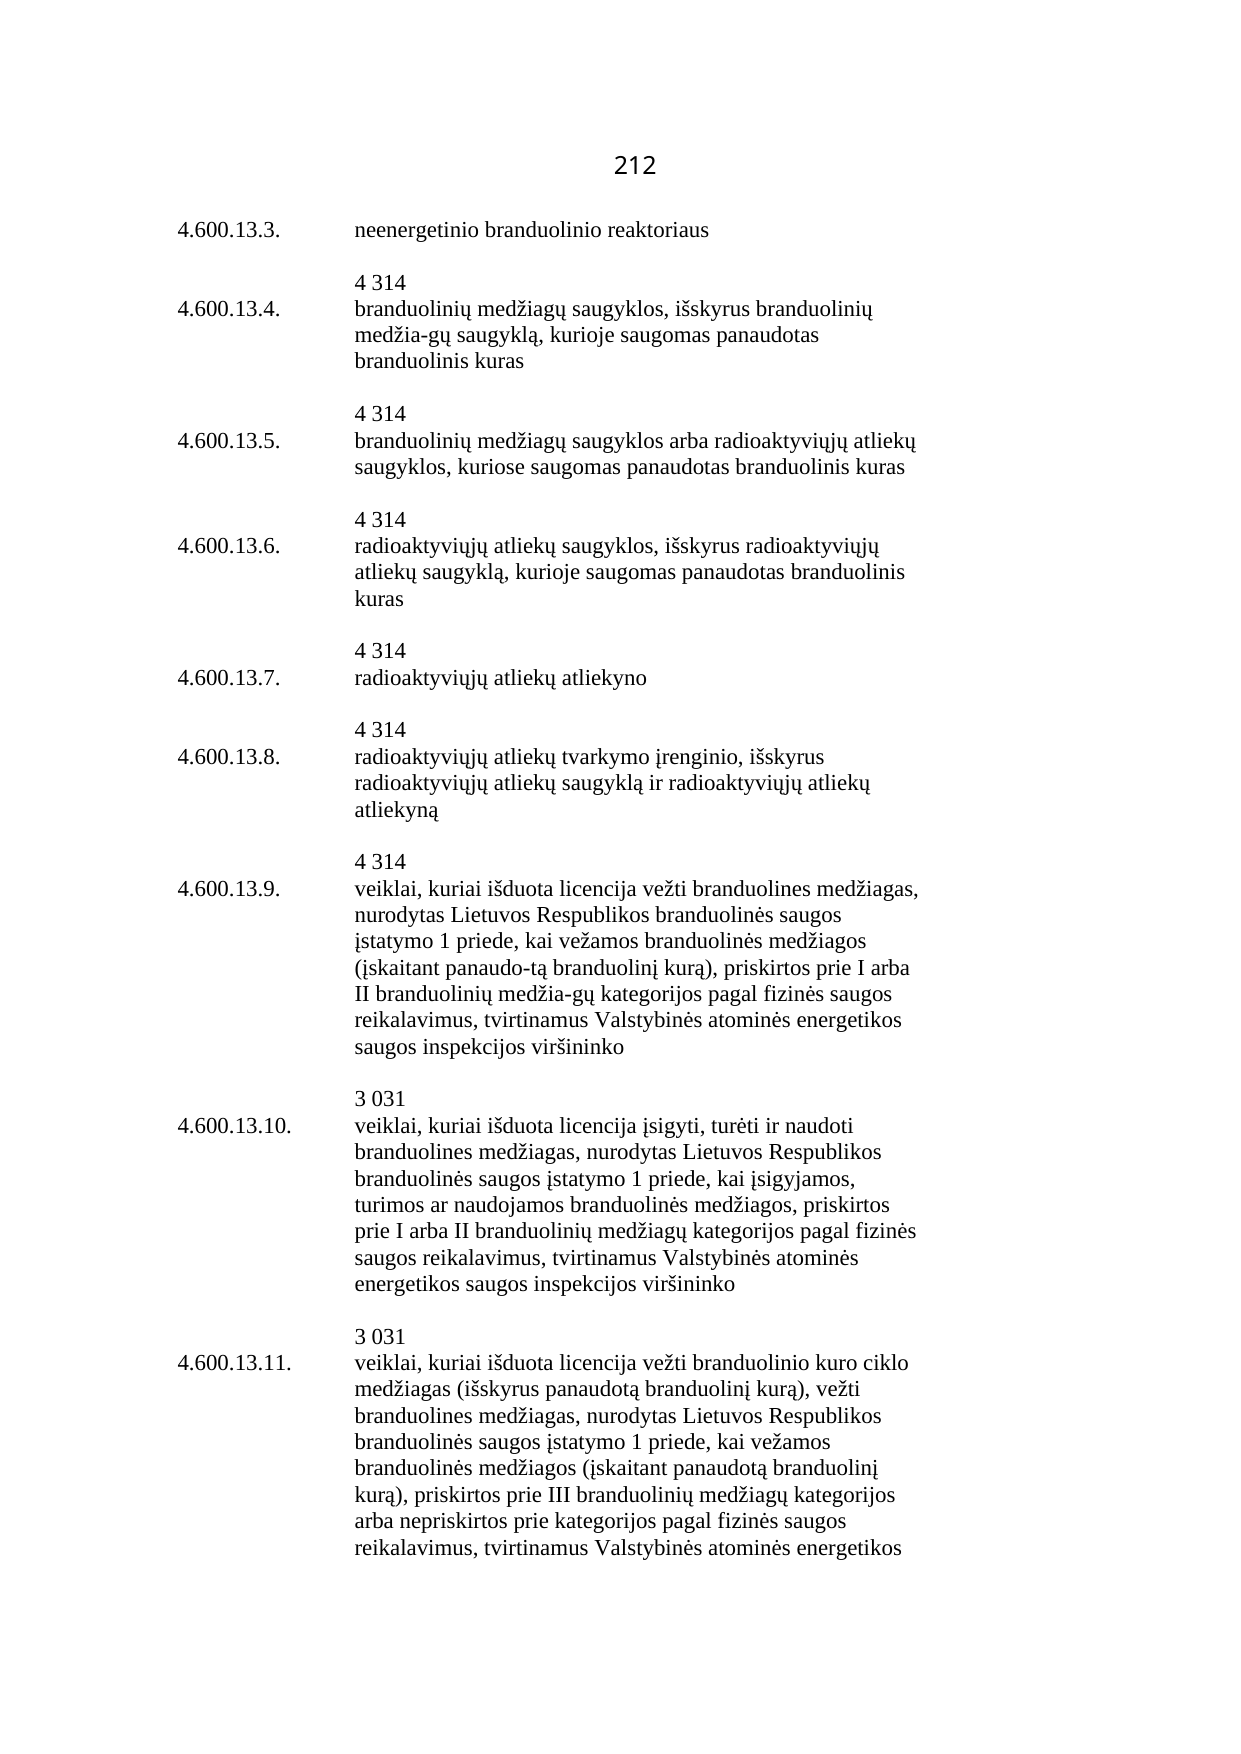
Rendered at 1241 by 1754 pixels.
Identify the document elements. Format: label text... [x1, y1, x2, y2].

text (įskaitant panaudo-tą branduolinį kurą), priskirtos prie I arba [354, 954, 945, 980]
text saugos reikalavimus, tvirtinamus Valstybinės atominės [354, 1244, 945, 1270]
text 4.600.13.7. radioaktyviųjų atliekų atliekyno 4 314 [177, 664, 945, 743]
text 4.600.13.8. radioaktyviųjų atliekų tvarkymo įrenginio, išskyrus [177, 743, 945, 769]
text reikalavimus, tvirtinamus Valstybinės atominės energetikos [354, 1006, 945, 1033]
text kuras 4 314 [354, 585, 945, 664]
text 4.600.13.6. radioaktyviųjų atliekų saugyklos, išskyrus radioaktyviųjų [177, 532, 945, 558]
text nurodytas Lietuvos Respublikos branduolinės saugos [354, 901, 945, 927]
text radioaktyviųjų atliekų saugyklą ir radioaktyviųjų atliekų [354, 769, 945, 796]
text medžiagas (išskyrus panaudotą branduolinį kurą), vežti [354, 1375, 945, 1402]
text medžia-gų saugyklą, kurioje saugomas panaudotas [354, 321, 945, 348]
text turimos ar naudojamos branduolinės medžiagos, priskirtos [354, 1191, 945, 1217]
text reikalavimus, tvirtinamus Valstybinės atominės energetikos [354, 1533, 945, 1560]
text 4.600.13.10. veiklai, kuriai išduota licencija įsigyti, turėti ir naudoti [177, 1112, 945, 1138]
text saugyklos, kuriose saugomas panaudotas branduolinis kuras 4 314 [354, 453, 945, 532]
text branduolinės medžiagos (įskaitant panaudotą branduolinį [354, 1454, 945, 1481]
text II branduolinių medžia-gų kategorijos pagal fizinės saugos [354, 980, 945, 1006]
text įstatymo 1 priede, kai vežamos branduolinės medžiagos [354, 927, 945, 954]
text 4.600.13.4. branduolinių medžiagų saugyklos, išskyrus branduolinių [177, 295, 945, 321]
text 4.600.13.3. neenergetinio branduolinio reaktoriaus 4 314 [177, 216, 945, 295]
text branduolines medžiagas, nurodytas Lietuvos Respublikos [354, 1138, 945, 1164]
text 4.600.13.9. veiklai, kuriai išduota licencija vežti branduolines medžiagas, [177, 875, 945, 901]
text 4.600.13.5. branduolinių medžiagų saugyklos arba radioaktyviųjų atliekų [177, 427, 945, 453]
text 4.600.13.11. veiklai, kuriai išduota licencija vežti branduolinio kuro ciklo [177, 1349, 945, 1375]
text arba nepriskirtos prie kategorijos pagal fizinės saugos [354, 1507, 945, 1533]
text kurą), priskirtos prie III branduolinių medžiagų kategorijos [354, 1481, 945, 1507]
text prie I arba II branduolinių medžiagų kategorijos pagal fizinės [354, 1217, 945, 1244]
text branduolinis kuras 4 314 [354, 348, 945, 427]
text atliekų saugyklą, kurioje saugomas panaudotas branduolinis [354, 558, 945, 585]
text branduolines medžiagas, nurodytas Lietuvos Respublikos [354, 1402, 945, 1428]
text atliekyną 4 314 [354, 796, 945, 875]
text branduolinės saugos įstatymo 1 priede, kai įsigyjamos, [354, 1164, 945, 1191]
text energetikos saugos inspekcijos viršininko 3 031 [354, 1270, 945, 1349]
text branduolinės saugos įstatymo 1 priede, kai vežamos [354, 1428, 945, 1454]
text saugos inspekcijos viršininko 3 031 [354, 1033, 945, 1112]
